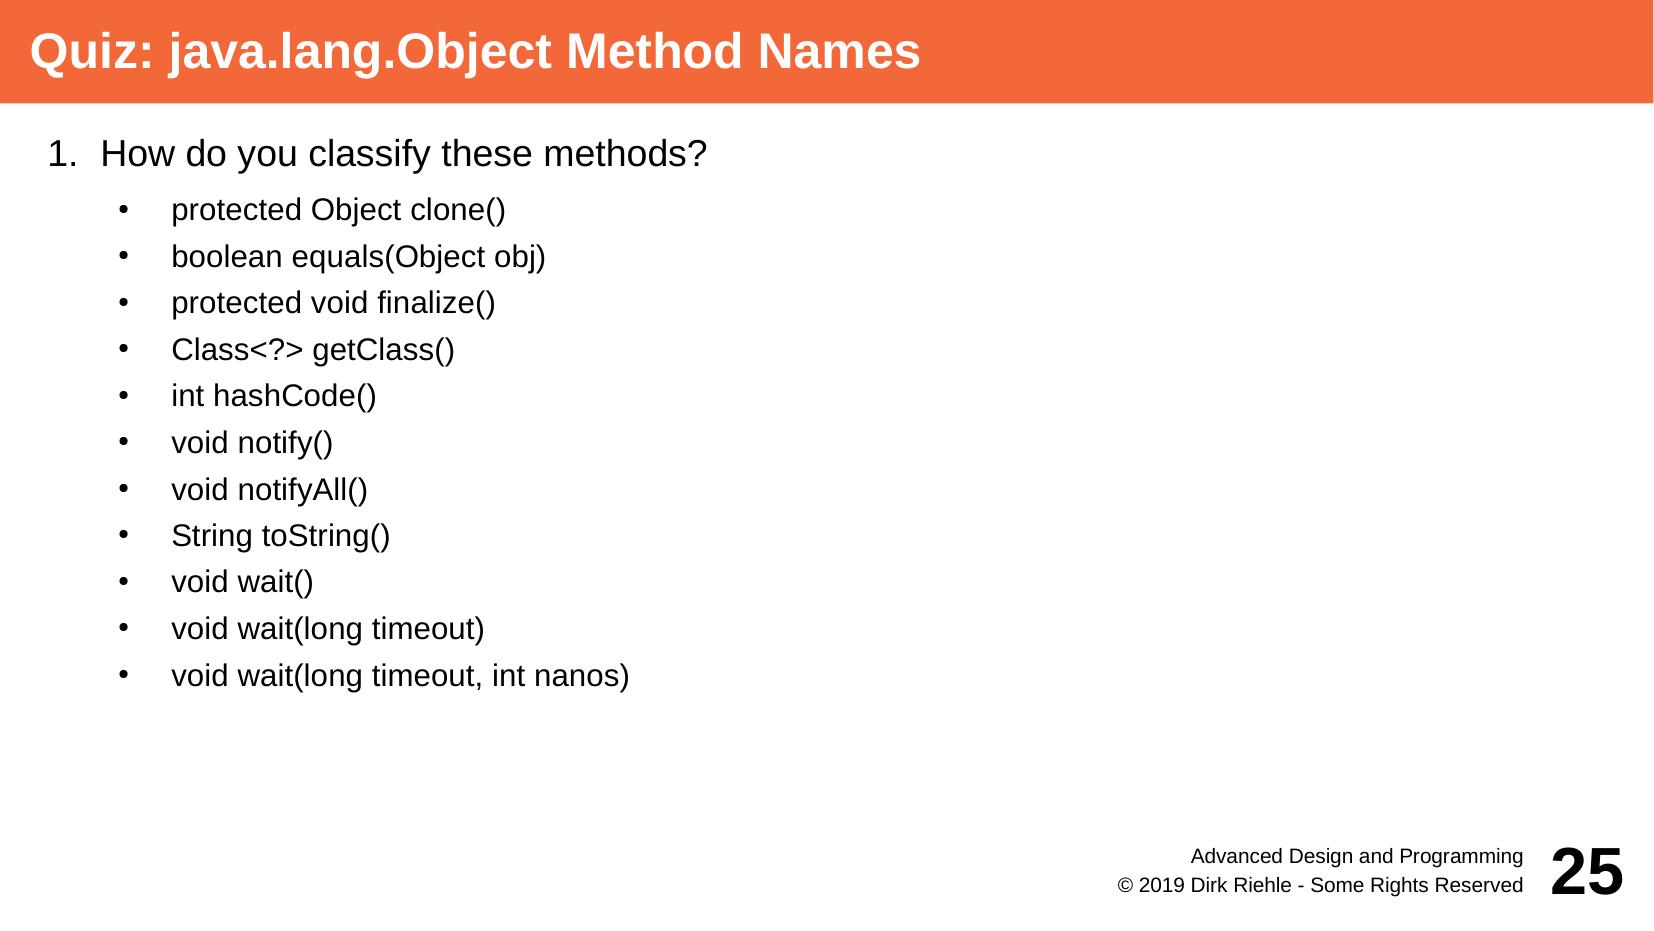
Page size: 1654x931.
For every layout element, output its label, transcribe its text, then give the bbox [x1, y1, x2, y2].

list How do you classify these methods? protected Object clone() boolean equals(Object obj) protected void finalize() Class<?> getClass() int hashCode() void notify() void notifyAll() String toString() void wait() void wait(long timeout) void wait(long timeout, int nanos) [29, 132, 1625, 813]
title Quiz: java.lang.Object Method Names [0, 0, 1654, 104]
